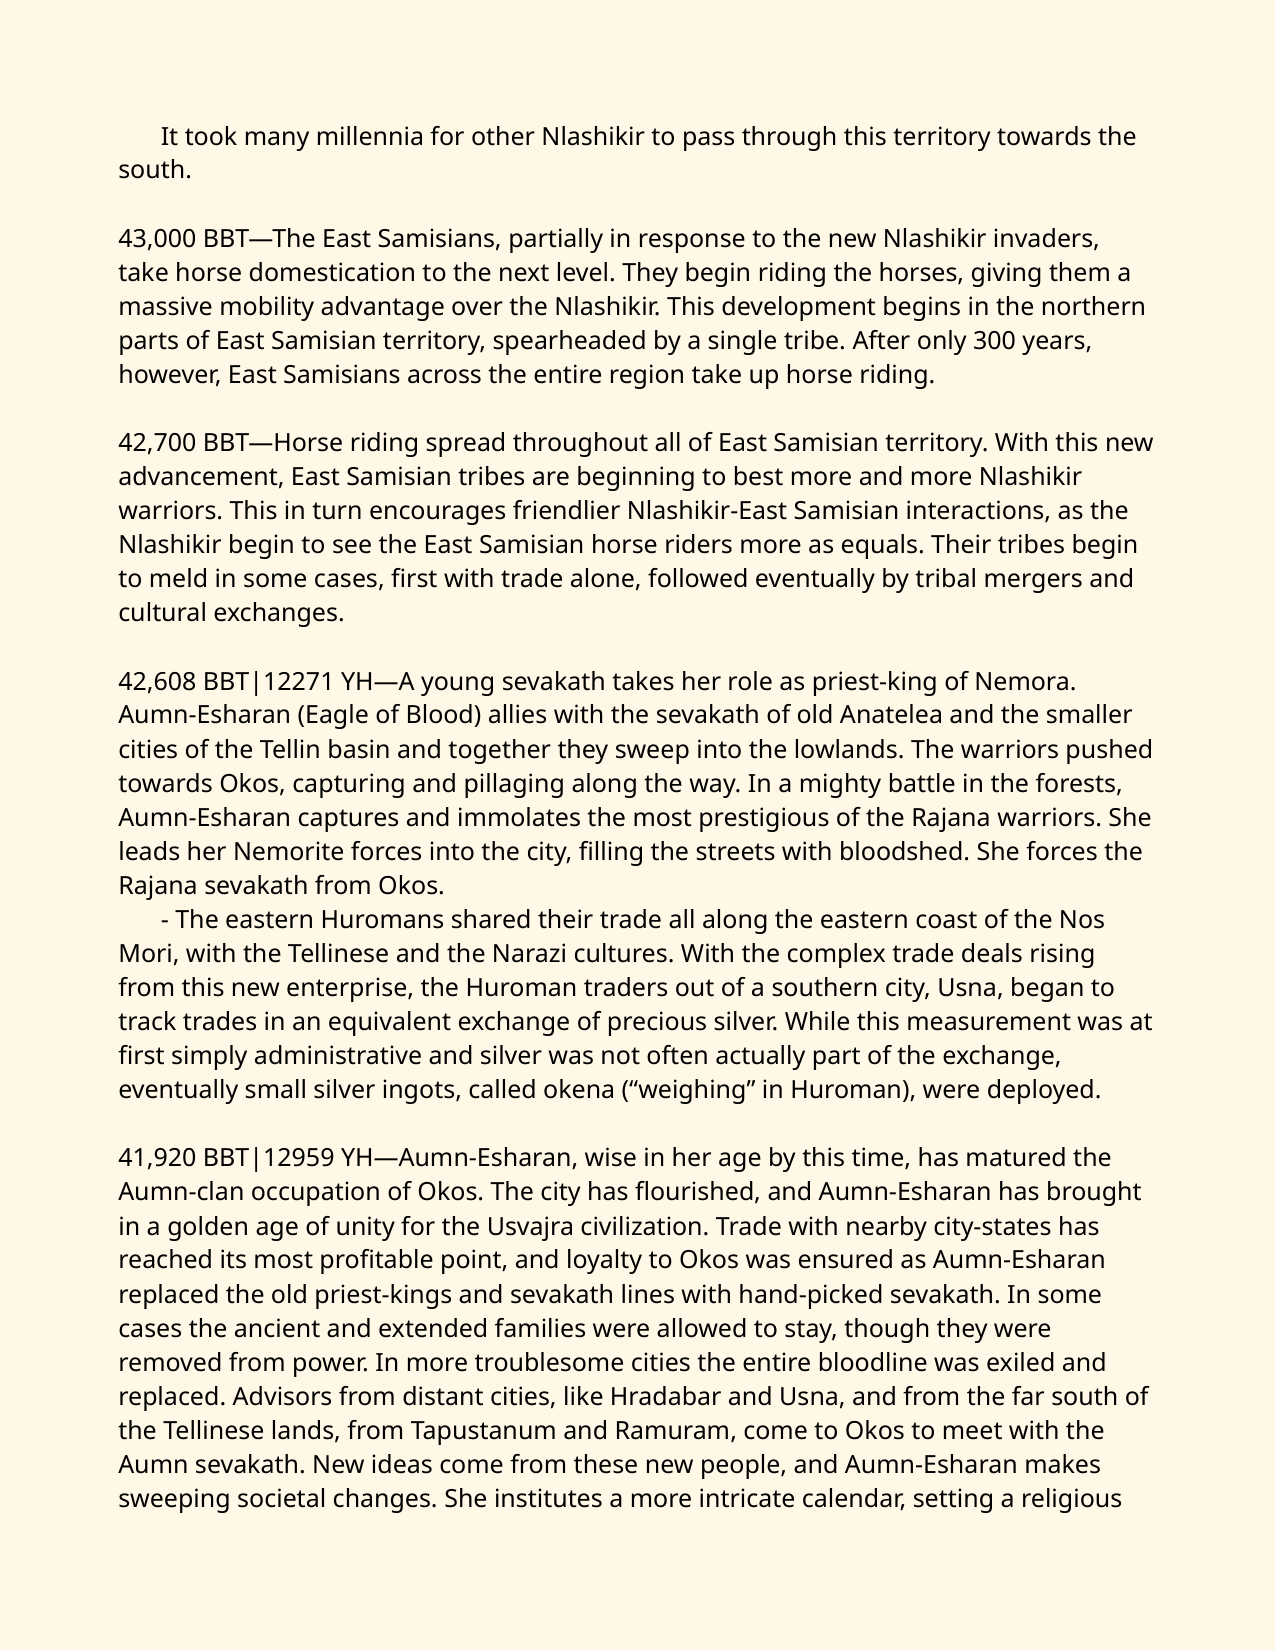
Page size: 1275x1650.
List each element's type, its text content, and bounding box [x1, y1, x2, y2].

text It took many millennia for other Nlashikir to pass through this territory towards the south. [118, 118, 1157, 186]
text 42,608 BBT|12271 YH—A young sevakath takes her role as priest-king of Nemora. Aumn-Esharan (Eagle of Blood) allies with the sevakath of old Anatelea and the smaller cities of the Tellin basin and together they sweep into the lowlands. The warriors pushed towards Okos, capturing and pillaging along the way. In a mighty battle in the forests, Aumn-Esharan captures and immolates the most prestigious of the Rajana warriors. She leads her Nemorite forces into the city, filling the streets with bloodshed. She forces the Rajana sevakath from Okos. [118, 663, 1157, 902]
text 42,700 BBT—Horse riding spread throughout all of East Samisian territory. With this new advancement, East Samisian tribes are beginning to best more and more Nlashikir warriors. This in turn encourages friendlier Nlashikir-East Samisian interactions, as the Nlashikir begin to see the East Samisian horse riders more as equals. Their tribes begin to meld in some cases, first with trade alone, followed eventually by tribal mergers and cultural exchanges. [118, 425, 1157, 629]
text 43,000 BBT—The East Samisians, partially in response to the new Nlashikir invaders, take horse domestication to the next level. They begin riding the horses, giving them a massive mobility advantage over the Nlashikir. This development begins in the northern parts of East Samisian territory, spearheaded by a single tribe. After only 300 years, however, East Samisians across the entire region take up horse riding. [118, 220, 1157, 391]
text 41,920 BBT|12959 YH—Aumn-Esharan, wise in her age by this time, has matured the Aumn-clan occupation of Okos. The city has flourished, and Aumn-Esharan has brought in a golden age of unity for the Usvajra civilization. Trade with nearby city-states has reached its most profitable point, and loyalty to Okos was ensured as Aumn-Esharan replaced the old priest-kings and sevakath lines with hand-picked sevakath. In some cases the ancient and extended families were allowed to stay, though they were removed from power. In more troublesome cities the entire bloodline was exiled and replaced. Advisors from distant cities, like Hradabar and Usna, and from the far south of the Tellinese lands, from Tapustanum and Ramuram, come to Okos to meet with the Aumn sevakath. New ideas come from these new people, and Aumn-Esharan makes sweeping societal changes. She institutes a more intricate calendar, setting a religious [118, 1140, 1157, 1515]
text - The eastern Huromans shared their trade all along the eastern coast of the Nos Mori, with the Tellinese and the Narazi cultures. With the complex trade deals rising from this new enterprise, the Huroman traders out of a southern city, Usna, began to track trades in an equivalent exchange of precious silver. While this measurement was at first simply administrative and silver was not often actually part of the exchange, eventually small silver ingots, called okena (“weighing” in Huroman), were deployed. [118, 902, 1157, 1106]
